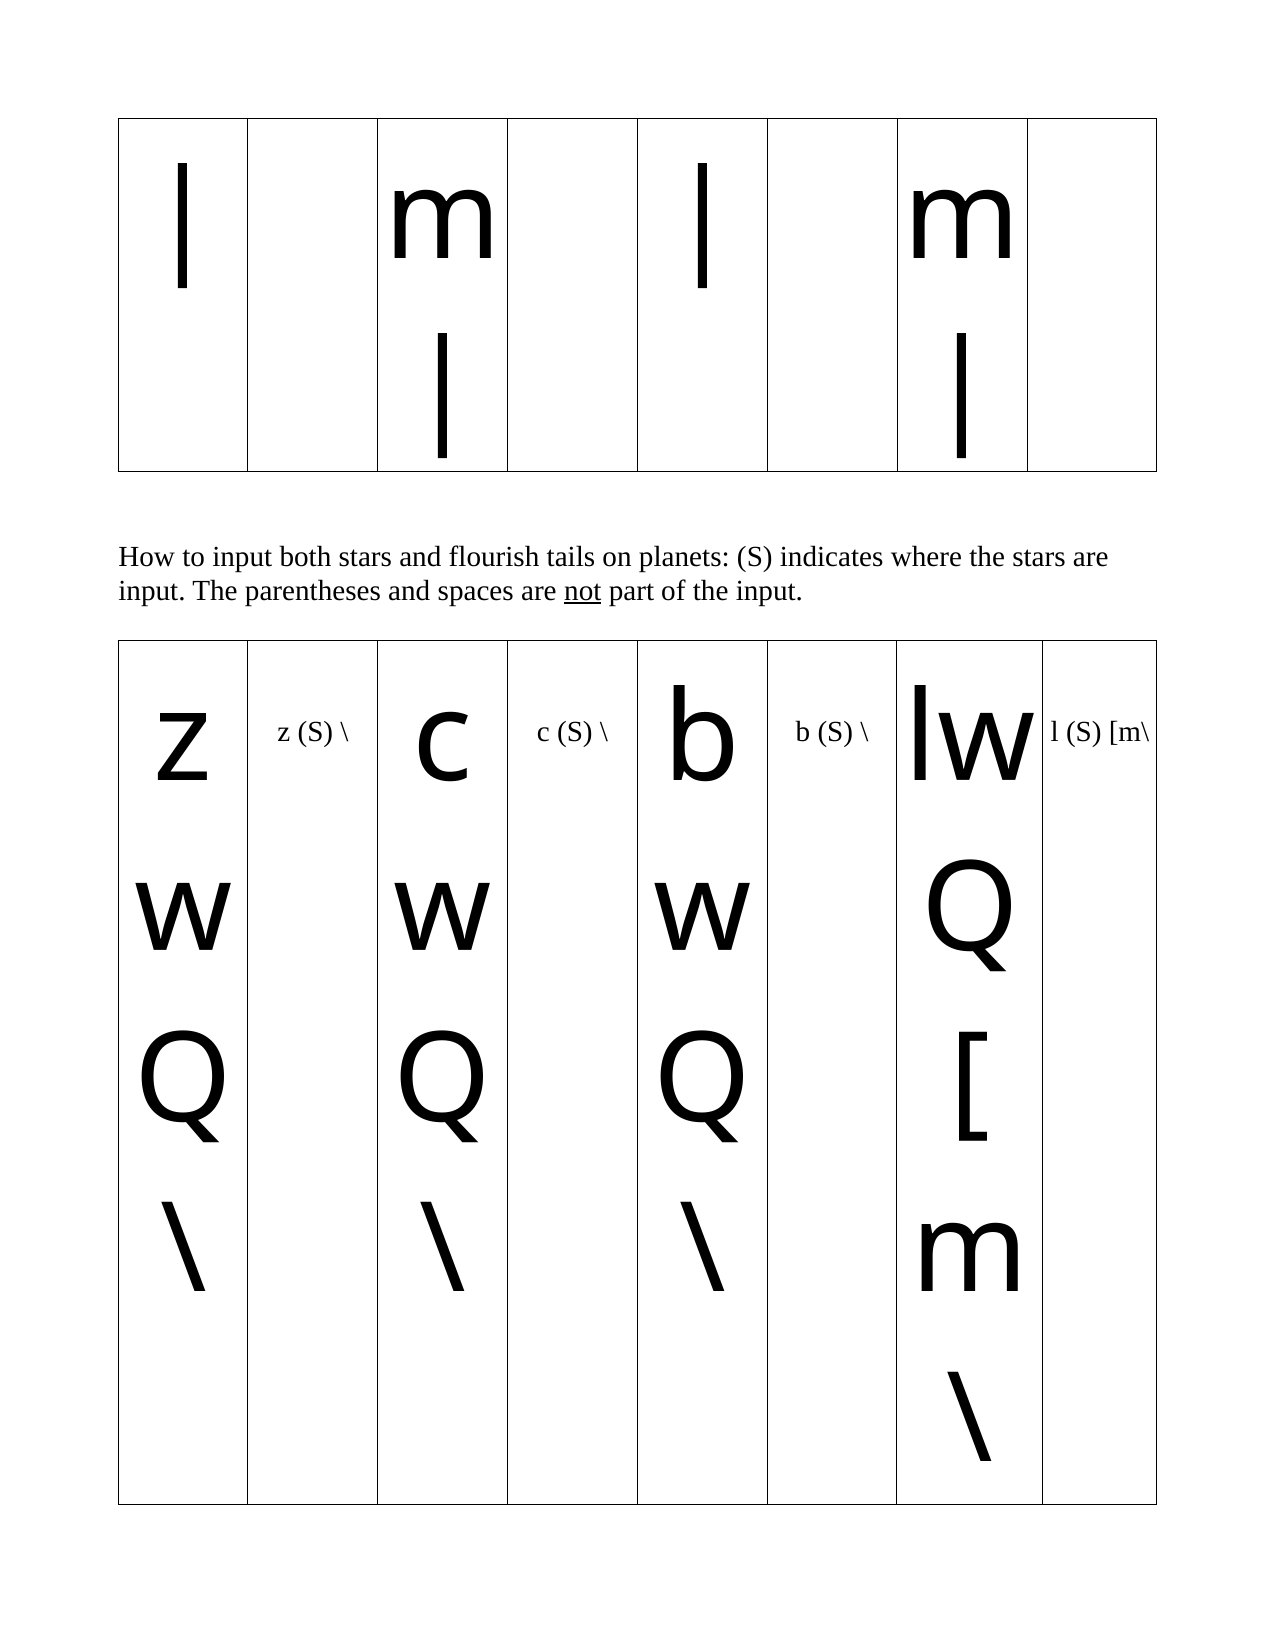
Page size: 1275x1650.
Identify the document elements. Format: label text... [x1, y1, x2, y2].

table_cell m| [378, 119, 507, 471]
table_header z (S) \ [248, 641, 377, 1504]
table_header cwQ\ [378, 641, 507, 1504]
text How to input both stars and flourish tails on planets: (S) indicates where the stars are input. The parentheses and spaces are not part of the input. [118, 539, 1157, 606]
table_header b (S) \ [768, 641, 896, 1504]
table_header zwQ\ [119, 641, 247, 1504]
table_cell [248, 119, 377, 471]
table_cell m| [898, 119, 1027, 471]
table_cell | [638, 119, 767, 471]
table_cell [508, 119, 637, 471]
table_cell | [119, 119, 247, 471]
table_header lwQ[m\ [897, 641, 1042, 1504]
table_cell [1028, 119, 1156, 471]
table_header c (S) \ [508, 641, 637, 1504]
table_cell [768, 119, 897, 471]
table_header l (S) [m\ [1043, 641, 1156, 1504]
table_header bwQ\ [638, 641, 767, 1504]
